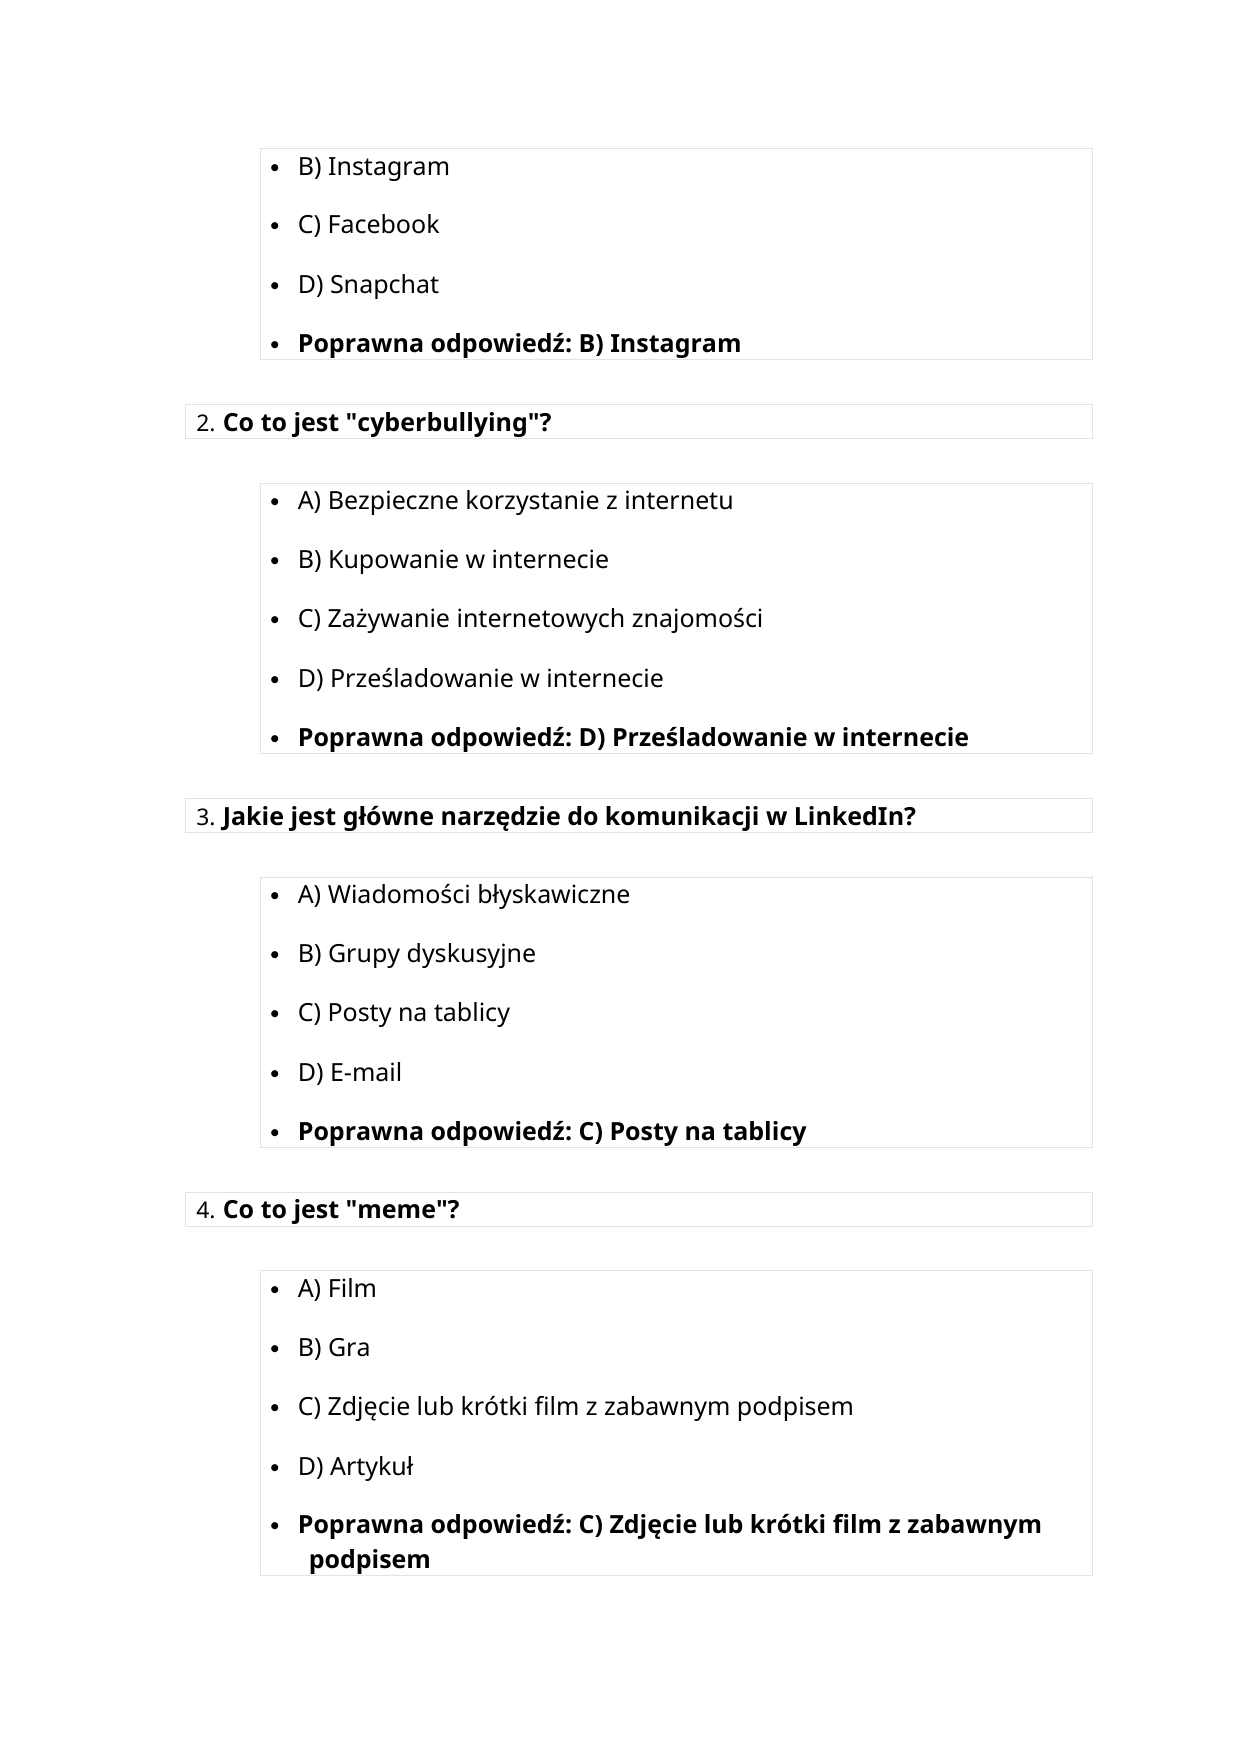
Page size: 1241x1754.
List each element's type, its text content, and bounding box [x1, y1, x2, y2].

list B) Gra [261, 1329, 1092, 1364]
list C) Zdjęcie lub krótki film z zabawnym podpisem [261, 1388, 1092, 1423]
list D) Snapchat [261, 266, 1092, 300]
list Poprawna odpowiedź: D) Prześladowanie w internecie [261, 719, 1092, 753]
list C) Zażywanie internetowych znajomości [261, 601, 1092, 635]
list B) Instagram [261, 149, 1092, 182]
list A) Wiadomości błyskawiczne [261, 878, 1092, 911]
list D) E-mail [261, 1054, 1092, 1088]
list D) Prześladowanie w internecie [261, 660, 1092, 694]
list B) Kupowanie w internecie [261, 542, 1092, 576]
list C) Facebook [261, 207, 1092, 241]
list Co to jest "cyberbullying"? [186, 405, 1092, 438]
list Jakie jest główne narzędzie do komunikacji w LinkedIn? [186, 799, 1092, 832]
list A) Bezpieczne korzystanie z internetu [261, 484, 1092, 517]
list A) Film [261, 1271, 1092, 1305]
list Poprawna odpowiedź: B) Instagram [261, 325, 1092, 359]
list B) Grupy dyskusyjne [261, 936, 1092, 970]
list C) Posty na tablicy [261, 994, 1092, 1029]
list Poprawna odpowiedź: C) Posty na tablicy [261, 1113, 1092, 1147]
list Poprawna odpowiedź: C) Zdjęcie lub krótki film z zabawnym podpisem [261, 1507, 1092, 1575]
list D) Artykuł [261, 1448, 1092, 1482]
list Co to jest "meme"? [186, 1193, 1092, 1226]
